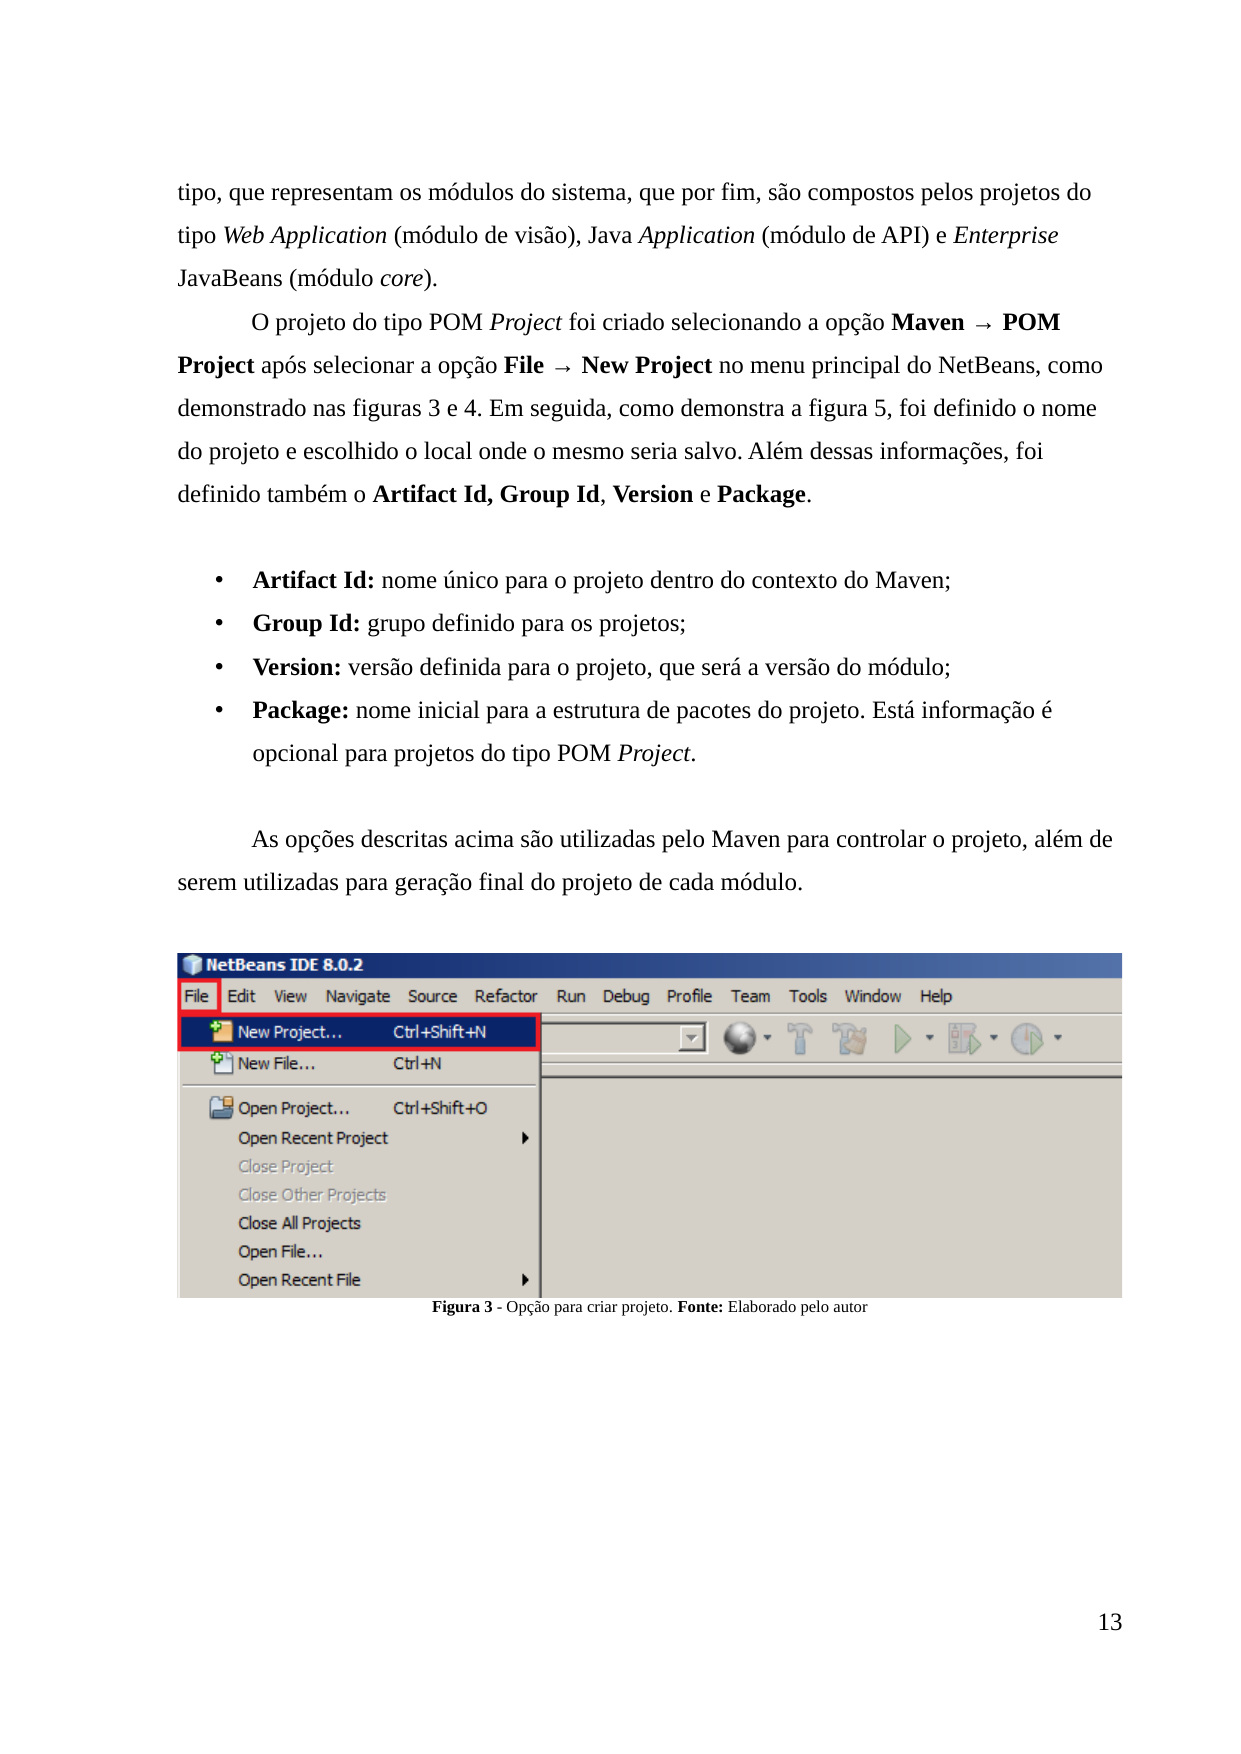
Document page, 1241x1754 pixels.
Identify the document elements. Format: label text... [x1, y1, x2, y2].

text As opções descritas acima são utilizadas pelo Maven para controlar o projeto, além de serem utilizadas para geração final do projeto de cada módulo. [177, 824, 1122, 896]
list Artifact Id: nome único para o projeto dentro do contexto do Maven; [215, 565, 1122, 594]
text tipo, que representam os módulos do sistema, que por fim, são compostos pelos projetos do tipo Web Application (módulo de visão), Java Application (módulo de API) e Enterprise JavaBeans (módulo core). [177, 177, 1122, 292]
text O projeto do tipo POM Project foi criado selecionando a opção Maven → POM Project após selecionar a opção File → New Project no menu principal do NetBeans, como demonstrado nas figuras 3 e 4. Em seguida, como demonstra a figura 5, foi definido o nome do projeto e escolhido o local onde o mesmo seria salvo. Além dessas informações, foi definido também o Artifact Id, Group Id, Version e Package. [177, 307, 1122, 508]
text Figura 3 - Opção para criar projeto. Fonte: Elaborado pelo autor [177, 1298, 1122, 1316]
list Group Id: grupo definido para os projetos; [215, 608, 1122, 637]
list Package: nome inicial para a estrutura de pacotes do projeto. Está informação é opcional para projetos do tipo POM Project. [215, 695, 1122, 767]
list Version: versão definida para o projeto, que será a versão do módulo; [215, 652, 1122, 680]
picture [177, 953, 1123, 1298]
